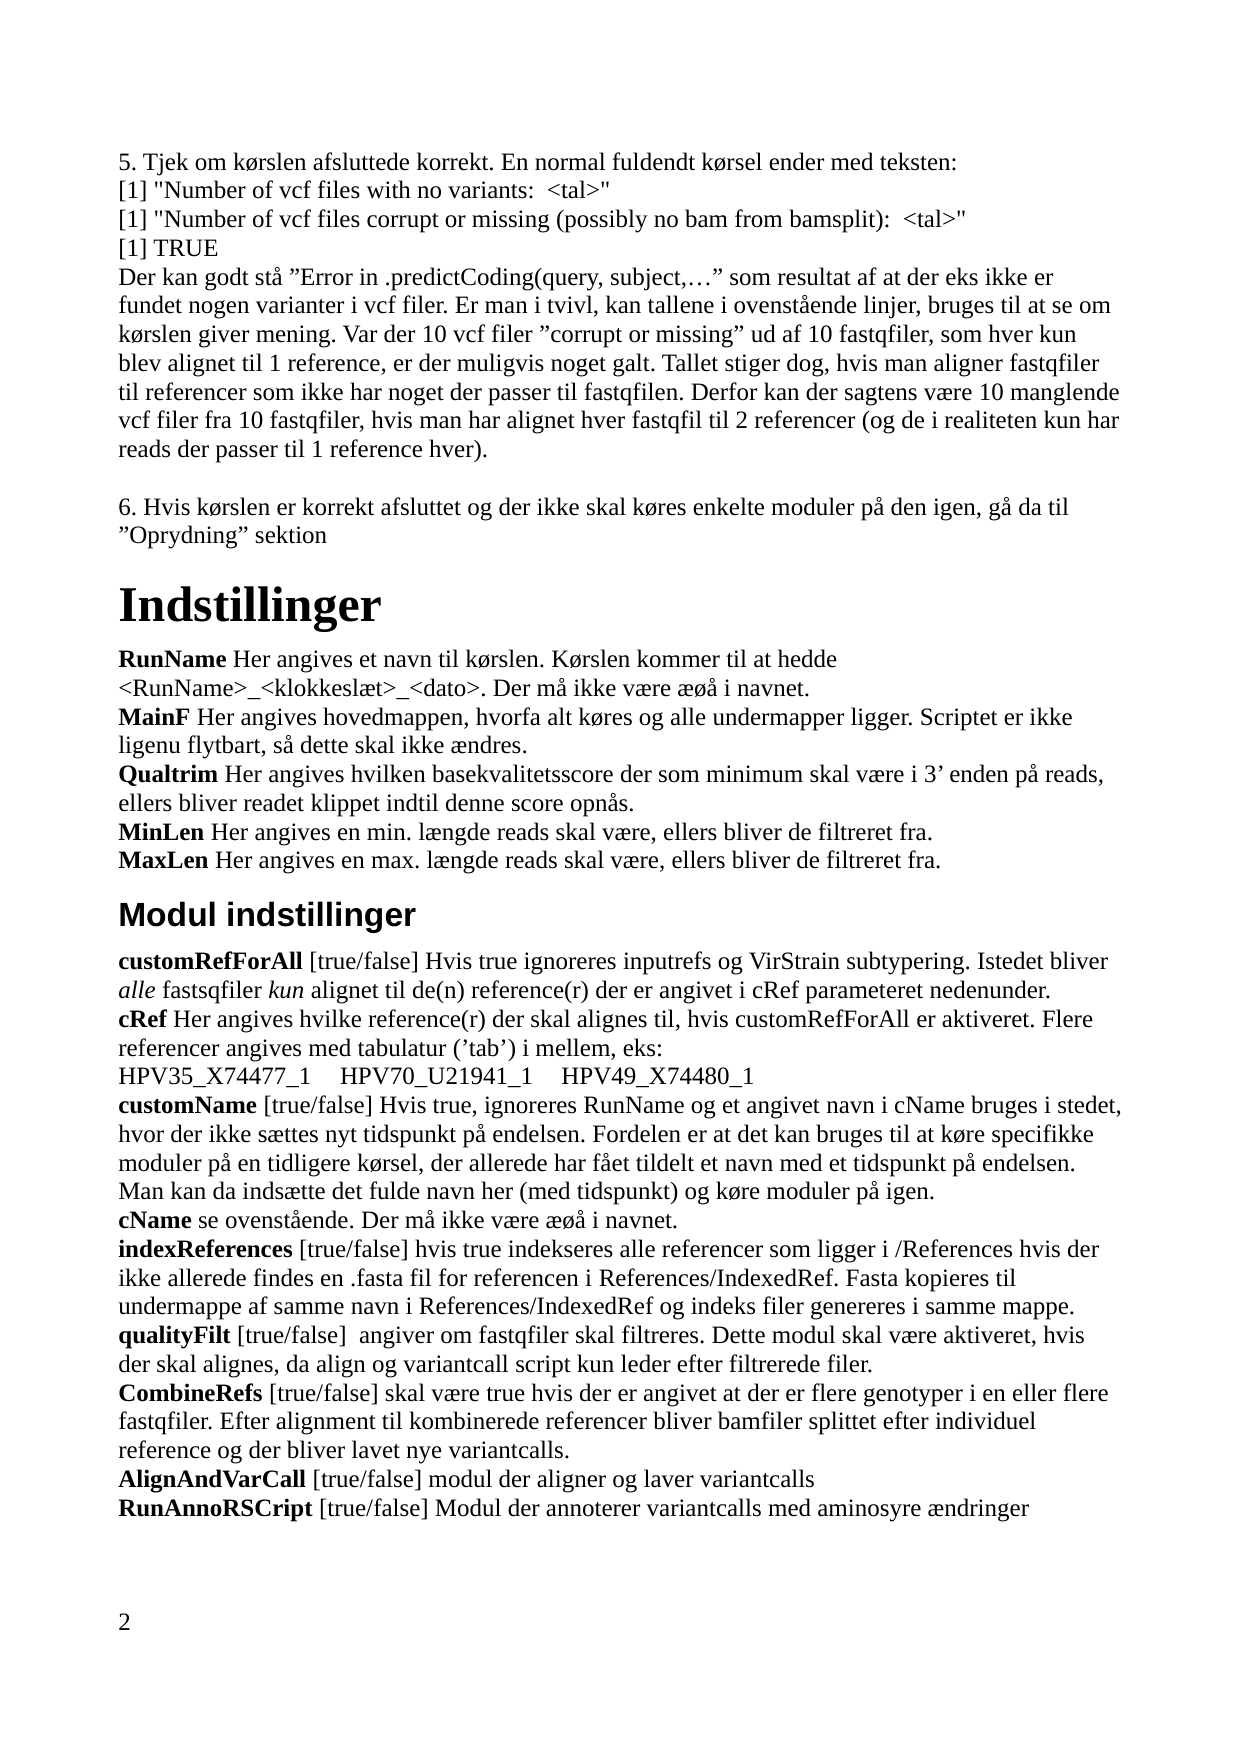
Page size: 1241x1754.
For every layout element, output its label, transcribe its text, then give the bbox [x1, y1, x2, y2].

text [1] TRUE [118, 233, 1122, 262]
text MaxLen Her angives en max. længde reads skal være, ellers bliver de filtreret fra. [118, 846, 1122, 874]
text cName se ovenstående. Der må ikke være æøå i navnet. [118, 1205, 1122, 1234]
text CombineRefs [true/false] skal være true hvis der er angivet at der er flere genotyper i en eller flere fastqfiler. Efter alignment til kombinerede referencer bliver bamfiler splittet efter individuel reference og der bliver lavet nye variantcalls. [118, 1378, 1122, 1464]
text MainF Her angives hovedmappen, hvorfa alt køres og alle undermapper ligger. Scriptet er ikke ligenu flytbart, så dette skal ikke ændres. [118, 702, 1122, 759]
text indexReferences [true/false] hvis true indekseres alle referencer som ligger i /References hvis der ikke allerede findes en .fasta fil for referencen i References/IndexedRef. Fasta kopieres til undermappe af samme navn i References/IndexedRef og indeks filer genereres i samme mappe. [118, 1234, 1122, 1320]
text 5. Tjek om kørslen afsluttede korrekt. En normal fuldendt kørsel ender med teksten: [1] "Number of vcf files with no variants: <tal>" [118, 147, 1122, 204]
text [1] "Number of vcf files corrupt or missing (possibly no bam from bamsplit): <tal>" [118, 204, 1122, 233]
text qualityFilt [true/false] angiver om fastqfiler skal filtreres. Dette modul skal være aktiveret, hvis der skal alignes, da align og variantcall script kun leder efter filtrerede filer. [118, 1320, 1122, 1378]
text customRefForAll [true/false] Hvis true ignoreres inputrefs og VirStrain subtypering. Istedet bliver alle fastsqfiler kun alignet til de(n) reference(r) der er angivet i cRef parameteret nedenunder. [118, 946, 1122, 1004]
text Der kan godt stå ”Error in .predictCoding(query, subject,…” som resultat af at der eks ikke er fundet nogen varianter i vcf filer. Er man i tvivl, kan tallene i ovenstående linjer, bruges til at se om kørslen giver mening. Var der 10 vcf filer ”corrupt or missing” ud af 10 fastqfiler, som hver kun blev alignet til 1 reference, er der muligvis noget galt. Tallet stiger dog, hvis man aligner fastqfiler til referencer som ikke har noget der passer til fastqfilen. Derfor kan der sagtens være 10 manglende vcf filer fra 10 fastqfiler, hvis man har alignet hver fastqfil til 2 referencer (og de i realiteten kun har reads der passer til 1 reference hver). [118, 262, 1122, 463]
subtitle Modul indstillinger [118, 895, 1122, 934]
text AlignAndVarCall [true/false] modul der aligner og laver variantcalls [118, 1464, 1122, 1493]
text RunAnnoRSCript [true/false] Modul der annoterer variantcalls med aminosyre ændringer [118, 1493, 1122, 1521]
text RunName Her angives et navn til kørslen. Kørslen kommer til at hedde <RunName>_<klokkeslæt>_<dato>. Der må ikke være æøå i navnet. [118, 644, 1122, 702]
text cRef Her angives hvilke reference(r) der skal alignes til, hvis customRefForAll er aktiveret. Flere referencer angives med tabulatur (’tab’) i mellem, eks: [118, 1004, 1122, 1061]
text HPV35_X74477_1 HPV70_U21941_1 HPV49_X74480_1 [118, 1061, 1122, 1090]
text MinLen Her angives en min. længde reads skal være, ellers bliver de filtreret fra. [118, 817, 1122, 846]
text customName [true/false] Hvis true, ignoreres RunName og et angivet navn i cName bruges i stedet, hvor der ikke sættes nyt tidspunkt på endelsen. Fordelen er at det kan bruges til at køre specifikke moduler på en tidligere kørsel, der allerede har fået tildelt et navn med et tidspunkt på endelsen. Man kan da indsætte det fulde navn her (med tidspunkt) og køre moduler på igen. [118, 1090, 1122, 1205]
subtitle Indstillinger [118, 574, 1122, 632]
text Qualtrim Her angives hvilken basekvalitetsscore der som minimum skal være i 3’ enden på reads, ellers bliver readet klippet indtil denne score opnås. [118, 759, 1122, 817]
text 6. Hvis kørslen er korrekt afsluttet og der ikke skal køres enkelte moduler på den igen, gå da til ”Oprydning” sektion [118, 492, 1122, 549]
